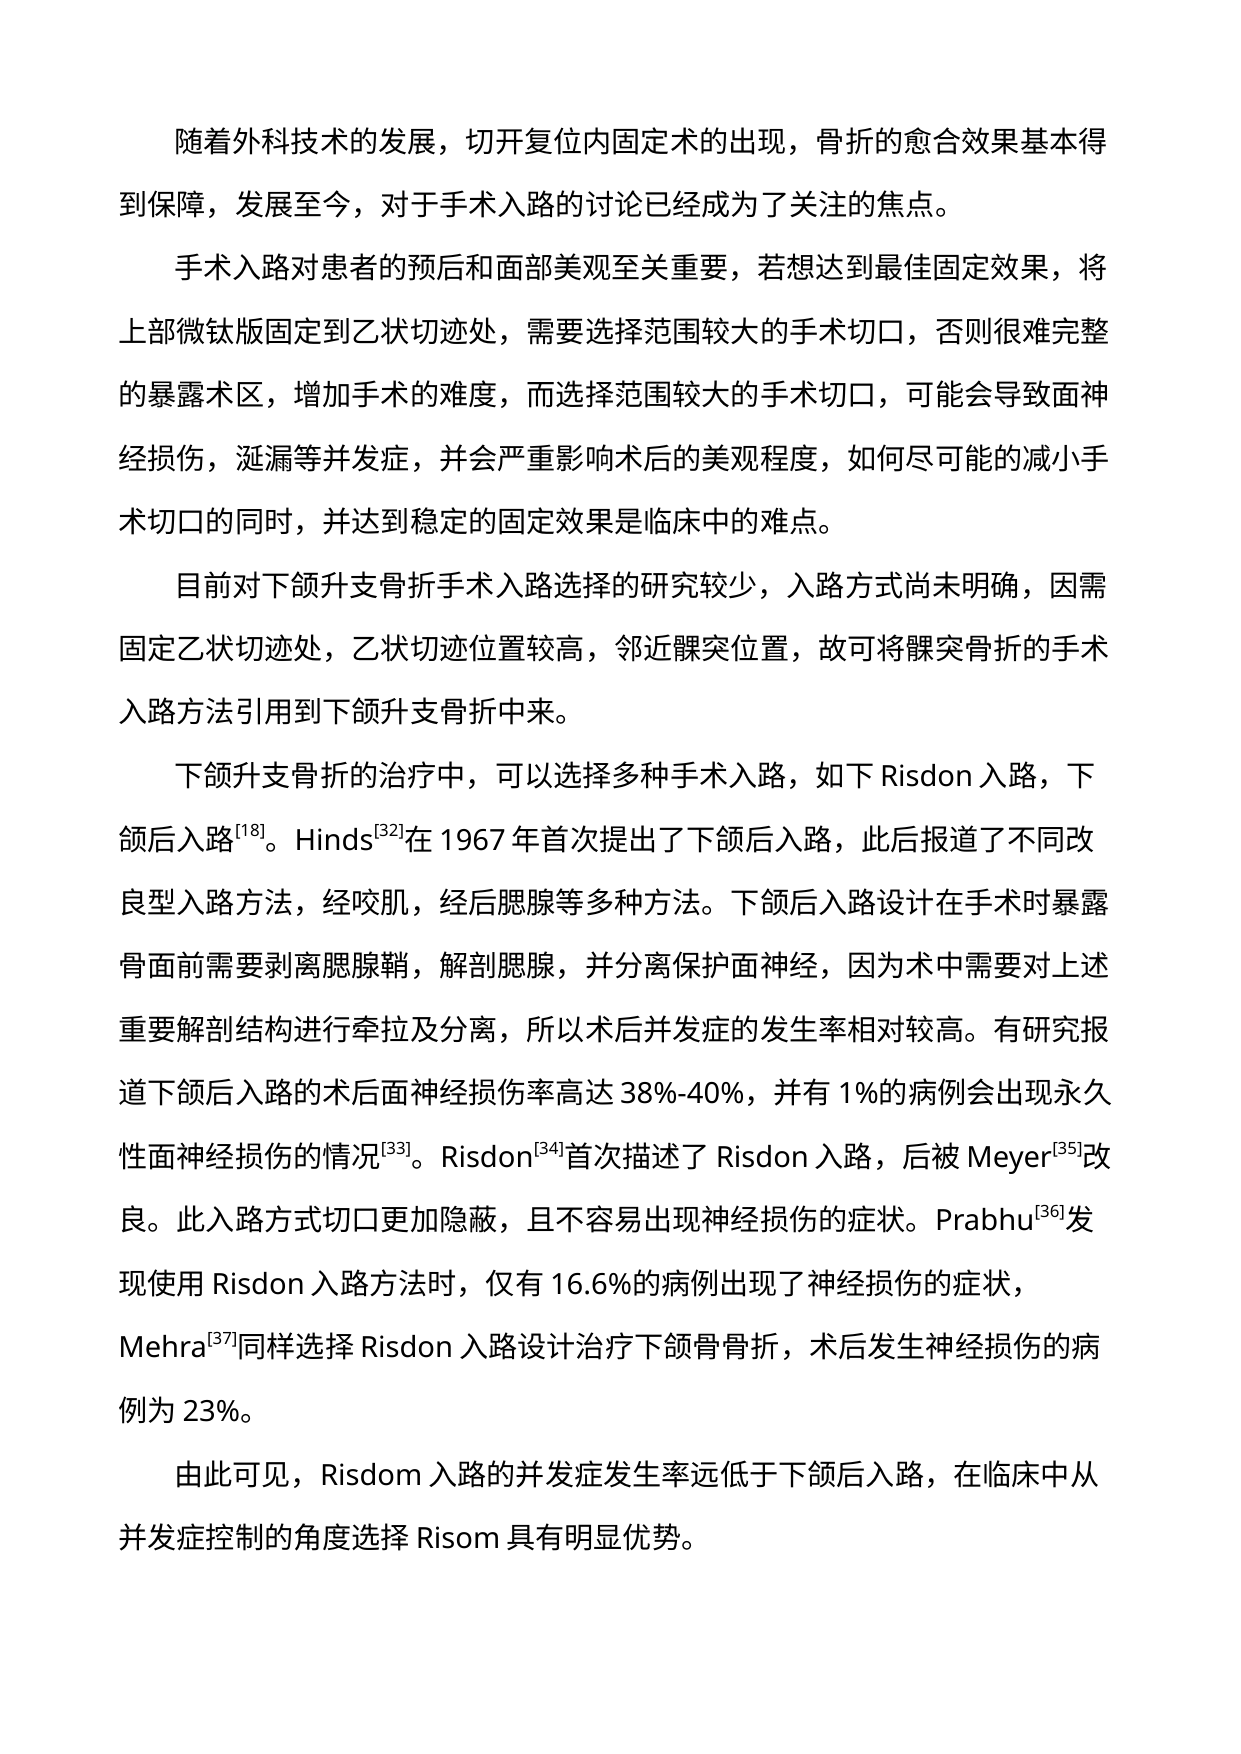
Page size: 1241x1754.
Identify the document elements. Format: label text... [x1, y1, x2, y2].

text 手术入路对患者的预后和面部美观至关重要，若想达到最佳固定效果，将上部微钛版固定到乙状切迹处，需要选择范围较大的手术切口，否则很难完整的暴露术区，增加手术的难度，而选择范围较大的手术切口，可能会导致面神经损伤，涎漏等并发症，并会严重影响术后的美观程度，如何尽可能的减小手术切口的同时，并达到稳定的固定效果是临床中的难点。 [118, 245, 1122, 541]
text 目前对下颌升支骨折手术入路选择的研究较少，入路方式尚未明确，因需固定乙状切迹处，乙状切迹位置较高，邻近髁突位置，故可将髁突骨折的手术入路方法引用到下颌升支骨折中来。 [118, 562, 1122, 731]
text 下颌升支骨折的治疗中，可以选择多种手术入路，如下Risdon入路，下颌后入路[18]。Hinds[32]在1967年首次提出了下颌后入路，此后报道了不同改良型入路方法，经咬肌，经后腮腺等多种方法。下颌后入路设计在手术时暴露骨面前需要剥离腮腺鞘，解剖腮腺，并分离保护面神经，因为术中需要对上述重要解剖结构进行牵拉及分离，所以术后并发症的发生率相对较高。有研究报道下颌后入路的术后面神经损伤率高达38%-40%，并有1%的病例会出现永久性面神经损伤的情况[33]。Risdon[34]首次描述了Risdon入路，后被Meyer[35]改良。此入路方式切口更加隐蔽，且不容易出现神经损伤的症状。Prabhu[36]发现使用Risdon入路方法时，仅有16.6%的病例出现了神经损伤的症状，Mehra[37]同样选择Risdon入路设计治疗下颌骨骨折，术后发生神经损伤的病例为23%。 [118, 752, 1122, 1430]
text 由此可见，Risdom入路的并发症发生率远低于下颌后入路，在临床中从并发症控制的角度选择Risom具有明显优势。 [118, 1451, 1122, 1557]
text 随着外科技术的发展，切开复位内固定术的出现，骨折的愈合效果基本得到保障，发展至今，对于手术入路的讨论已经成为了关注的焦点。 [118, 118, 1122, 224]
